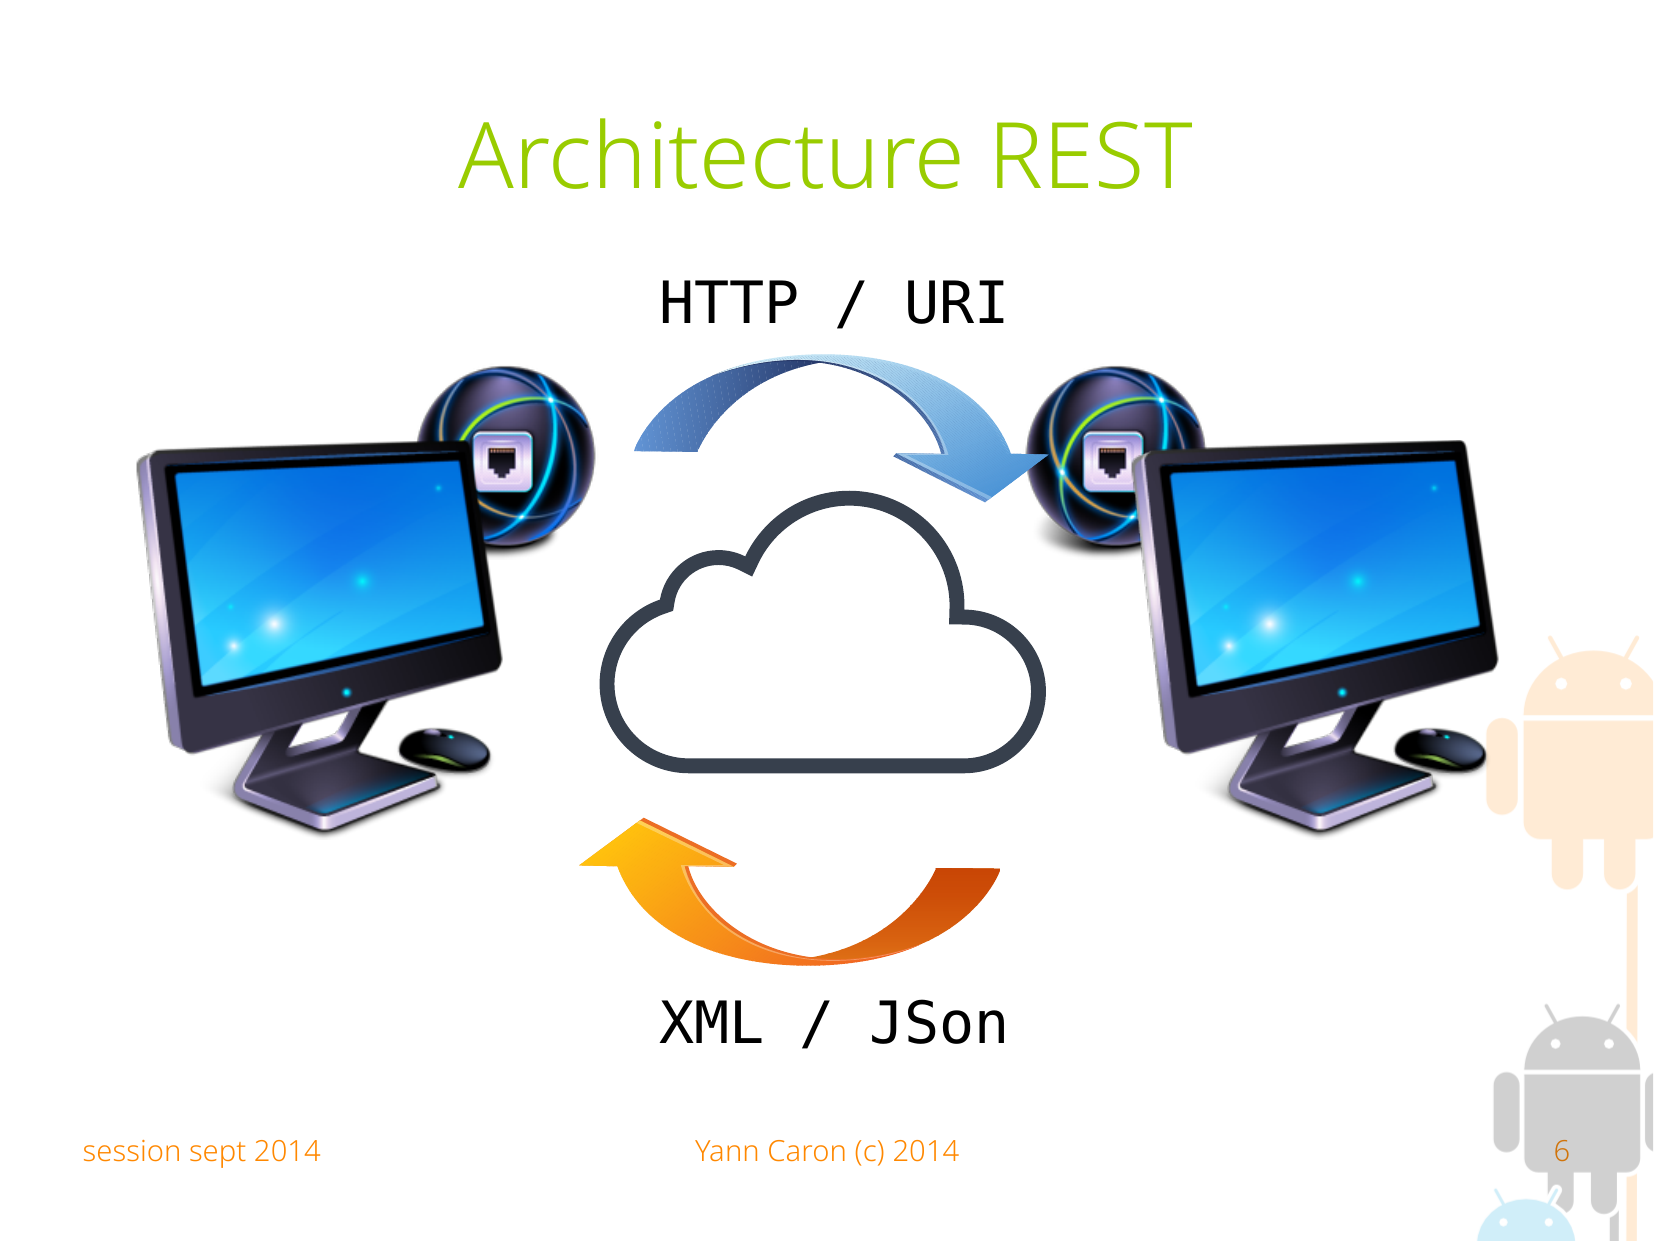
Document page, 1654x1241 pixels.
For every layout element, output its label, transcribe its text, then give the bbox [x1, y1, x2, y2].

text_box XML / JSon [645, 982, 1025, 1066]
text_box HTTP / URI [645, 262, 1025, 346]
title Architecture REST [82, 49, 1571, 257]
picture [120, 345, 1654, 1241]
